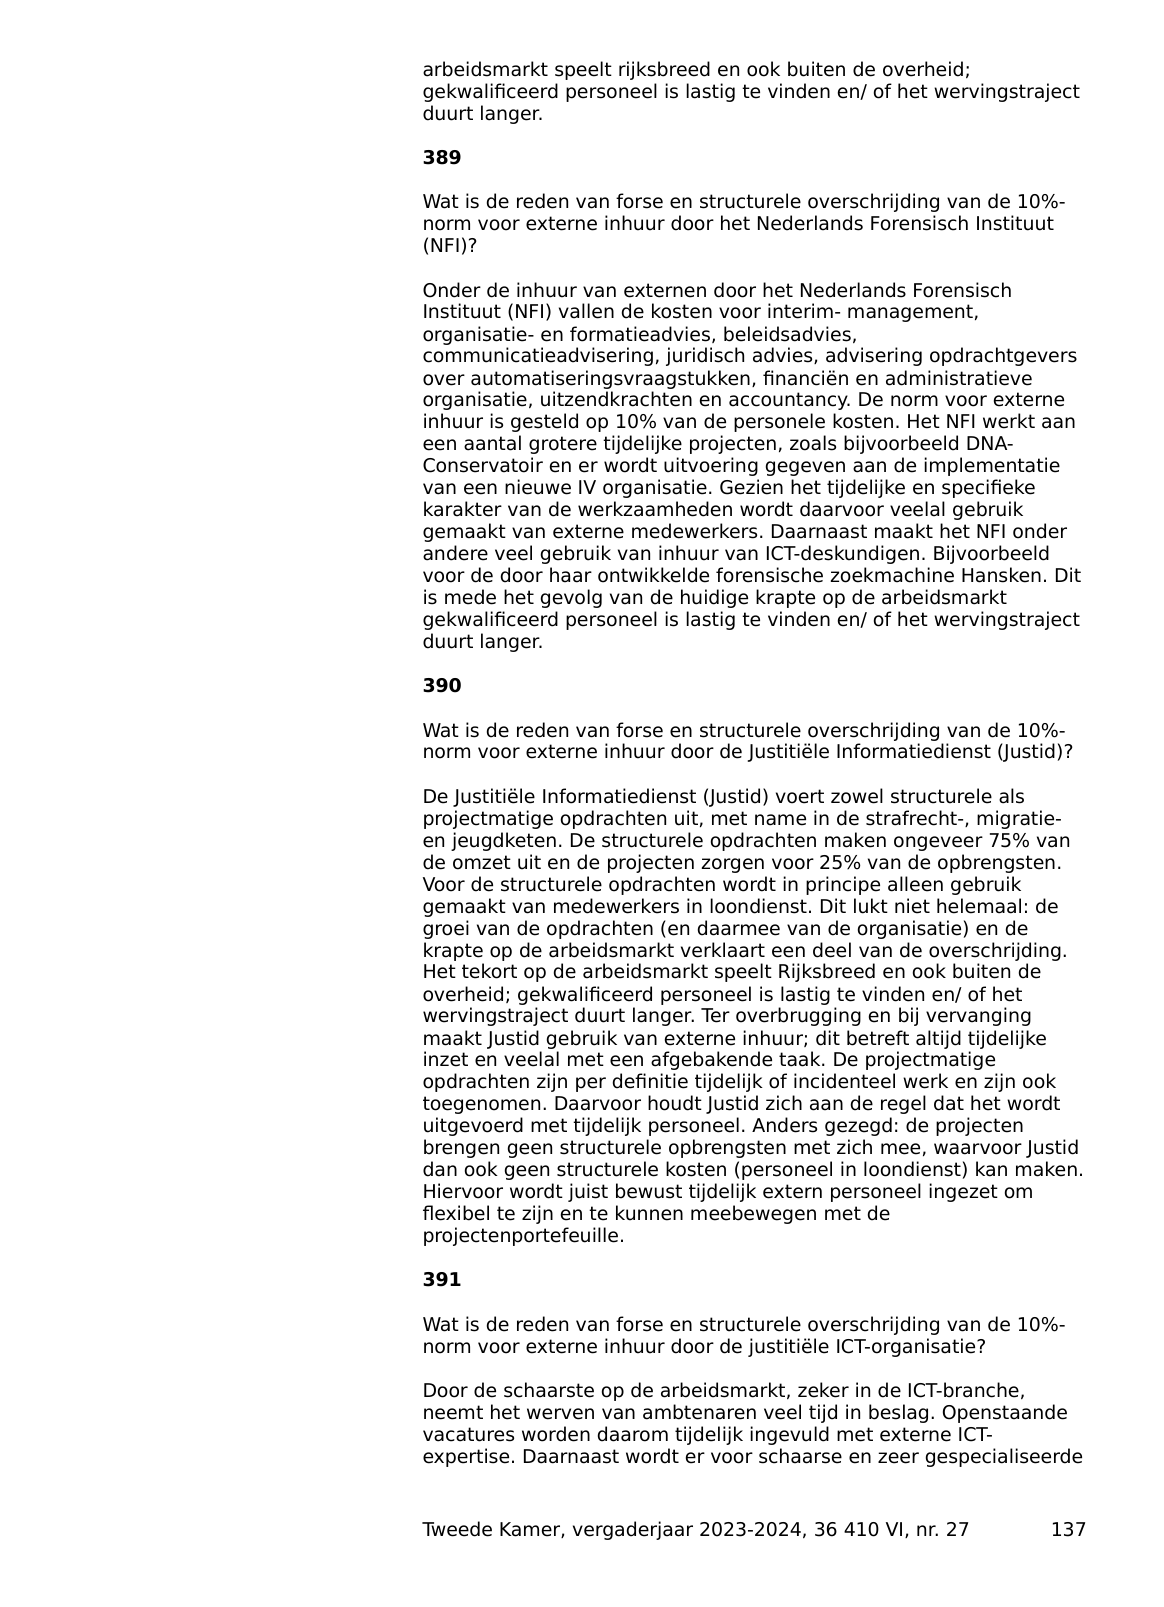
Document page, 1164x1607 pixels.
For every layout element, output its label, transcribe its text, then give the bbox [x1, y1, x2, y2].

text Wat is de reden van forse en structurele overschrijding van de 10%-norm voor externe inhuur door het Nederlands Forensisch Instituut (NFI)? [422, 191, 1087, 257]
subtitle 389 [422, 147, 1087, 169]
text Wat is de reden van forse en structurele overschrijding van de 10%-norm voor externe inhuur door de Justitiële Informatiedienst (Justid)? [422, 719, 1087, 763]
text arbeidsmarkt speelt rijksbreed en ook buiten de overheid; gekwalificeerd personeel is lastig te vinden en/ of het wervingstraject duurt langer. [422, 59, 1087, 125]
text De Justitiële Informatiedienst (Justid) voert zowel structurele als projectmatige opdrachten uit, met name in de strafrecht-, migratie- en jeugdketen. De structurele opdrachten maken ongeveer 75% van de omzet uit en de projecten zorgen voor 25% van de opbrengsten. Voor de structurele opdrachten wordt in principe alleen gebruik gemaakt van medewerkers in loondienst. Dit lukt niet helemaal: de groei van de opdrachten (en daarmee van de organisatie) en de krapte op de arbeidsmarkt verklaart een deel van de overschrijding. Het tekort op de arbeidsmarkt speelt Rijksbreed en ook buiten de overheid; gekwalificeerd personeel is lastig te vinden en/ of het wervingstraject duurt langer. Ter overbrugging en bij vervanging maakt Justid gebruik van externe inhuur; dit betreft altijd tijdelijke inzet en veelal met een afgebakende taak. De projectmatige opdrachten zijn per definitie tijdelijk of incidenteel werk en zijn ook toegenomen. Daarvoor houdt Justid zich aan de regel dat het wordt uitgevoerd met tijdelijk personeel. Anders gezegd: de projecten brengen geen structurele opbrengsten met zich mee, waarvoor Justid dan ook geen structurele kosten (personeel in loondienst) kan maken. Hiervoor wordt juist bewust tijdelijk extern personeel ingezet om flexibel te zijn en te kunnen meebewegen met de projectenportefeuille. [422, 786, 1087, 1247]
text Onder de inhuur van externen door het Nederlands Forensisch Instituut (NFI) vallen de kosten voor interim- management, organisatie- en formatieadvies, beleidsadvies, communicatieadvisering, juridisch advies, advisering opdrachtgevers over automatiseringsvraagstukken, financiën en administratieve organisatie, uitzendkrachten en accountancy. De norm voor externe inhuur is gesteld op 10% van de personele kosten. Het NFI werkt aan een aantal grotere tijdelijke projecten, zoals bijvoorbeeld DNA-Conservatoir en er wordt uitvoering gegeven aan de implementatie van een nieuwe IV organisatie. Gezien het tijdelijke en specifieke karakter van de werkzaamheden wordt daarvoor veelal gebruik gemaakt van externe medewerkers. Daarnaast maakt het NFI onder andere veel gebruik van inhuur van ICT-deskundigen. Bijvoorbeeld voor de door haar ontwikkelde forensische zoekmachine Hansken. Dit is mede het gevolg van de huidige krapte op de arbeidsmarkt gekwalificeerd personeel is lastig te vinden en/ of het wervingstraject duurt langer. [422, 279, 1087, 653]
subtitle 390 [422, 675, 1087, 697]
text Wat is de reden van forse en structurele overschrijding van de 10%-norm voor externe inhuur door de justitiële ICT-organisatie? [422, 1313, 1087, 1357]
text Door de schaarste op de arbeidsmarkt, zeker in de ICT-branche, neemt het werven van ambtenaren veel tijd in beslag. Openstaande vacatures worden daarom tijdelijk ingevuld met externe ICT-expertise. Daarnaast wordt er voor schaarse en zeer gespecialiseerde [422, 1380, 1087, 1468]
subtitle 391 [422, 1269, 1087, 1291]
